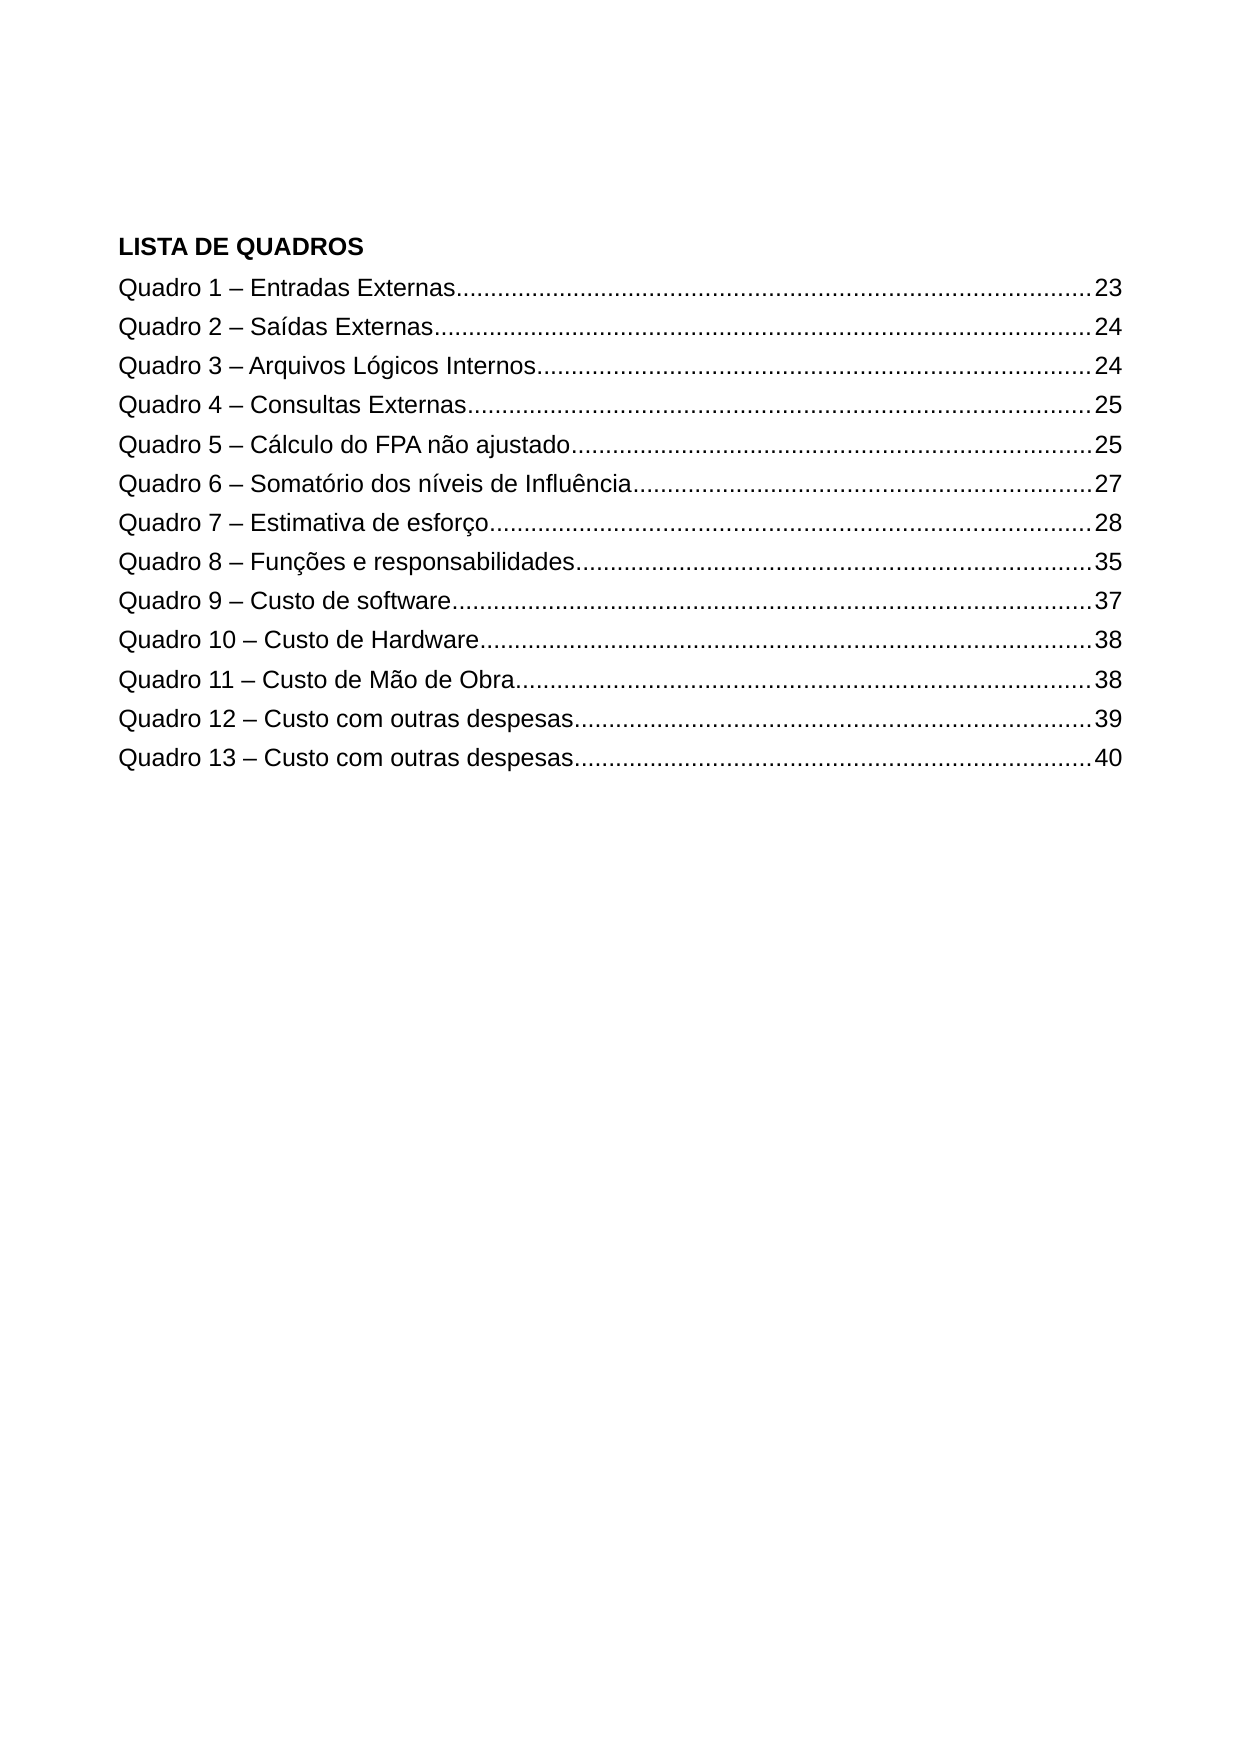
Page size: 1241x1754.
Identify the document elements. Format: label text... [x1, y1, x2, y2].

text Quadro 13 – Custo com outras despesas 40 [118, 743, 1122, 772]
text Quadro 6 – Somatório dos níveis de Influência 27 [118, 469, 1122, 497]
text Quadro 10 – Custo de Hardware 38 [118, 625, 1122, 654]
text Quadro 4 – Consultas Externas 25 [118, 390, 1122, 419]
text Quadro 3 – Arquivos Lógicos Internos 24 [118, 351, 1122, 380]
text Quadro 1 – Entradas Externas 23 [118, 273, 1122, 302]
text Quadro 9 – Custo de software 37 [118, 586, 1122, 615]
text Quadro 11 – Custo de Mão de Obra 38 [118, 664, 1122, 693]
text Quadro 12 – Custo com outras despesas 39 [118, 704, 1122, 732]
text Quadro 2 – Saídas Externas 24 [118, 312, 1122, 341]
text Quadro 5 – Cálculo do FPA não ajustado 25 [118, 429, 1122, 458]
text Quadro 8 – Funções e responsabilidades 35 [118, 547, 1122, 576]
subtitle LISTA DE QUADROS [118, 232, 1122, 260]
text Quadro 7 – Estimativa de esforço 28 [118, 508, 1122, 537]
